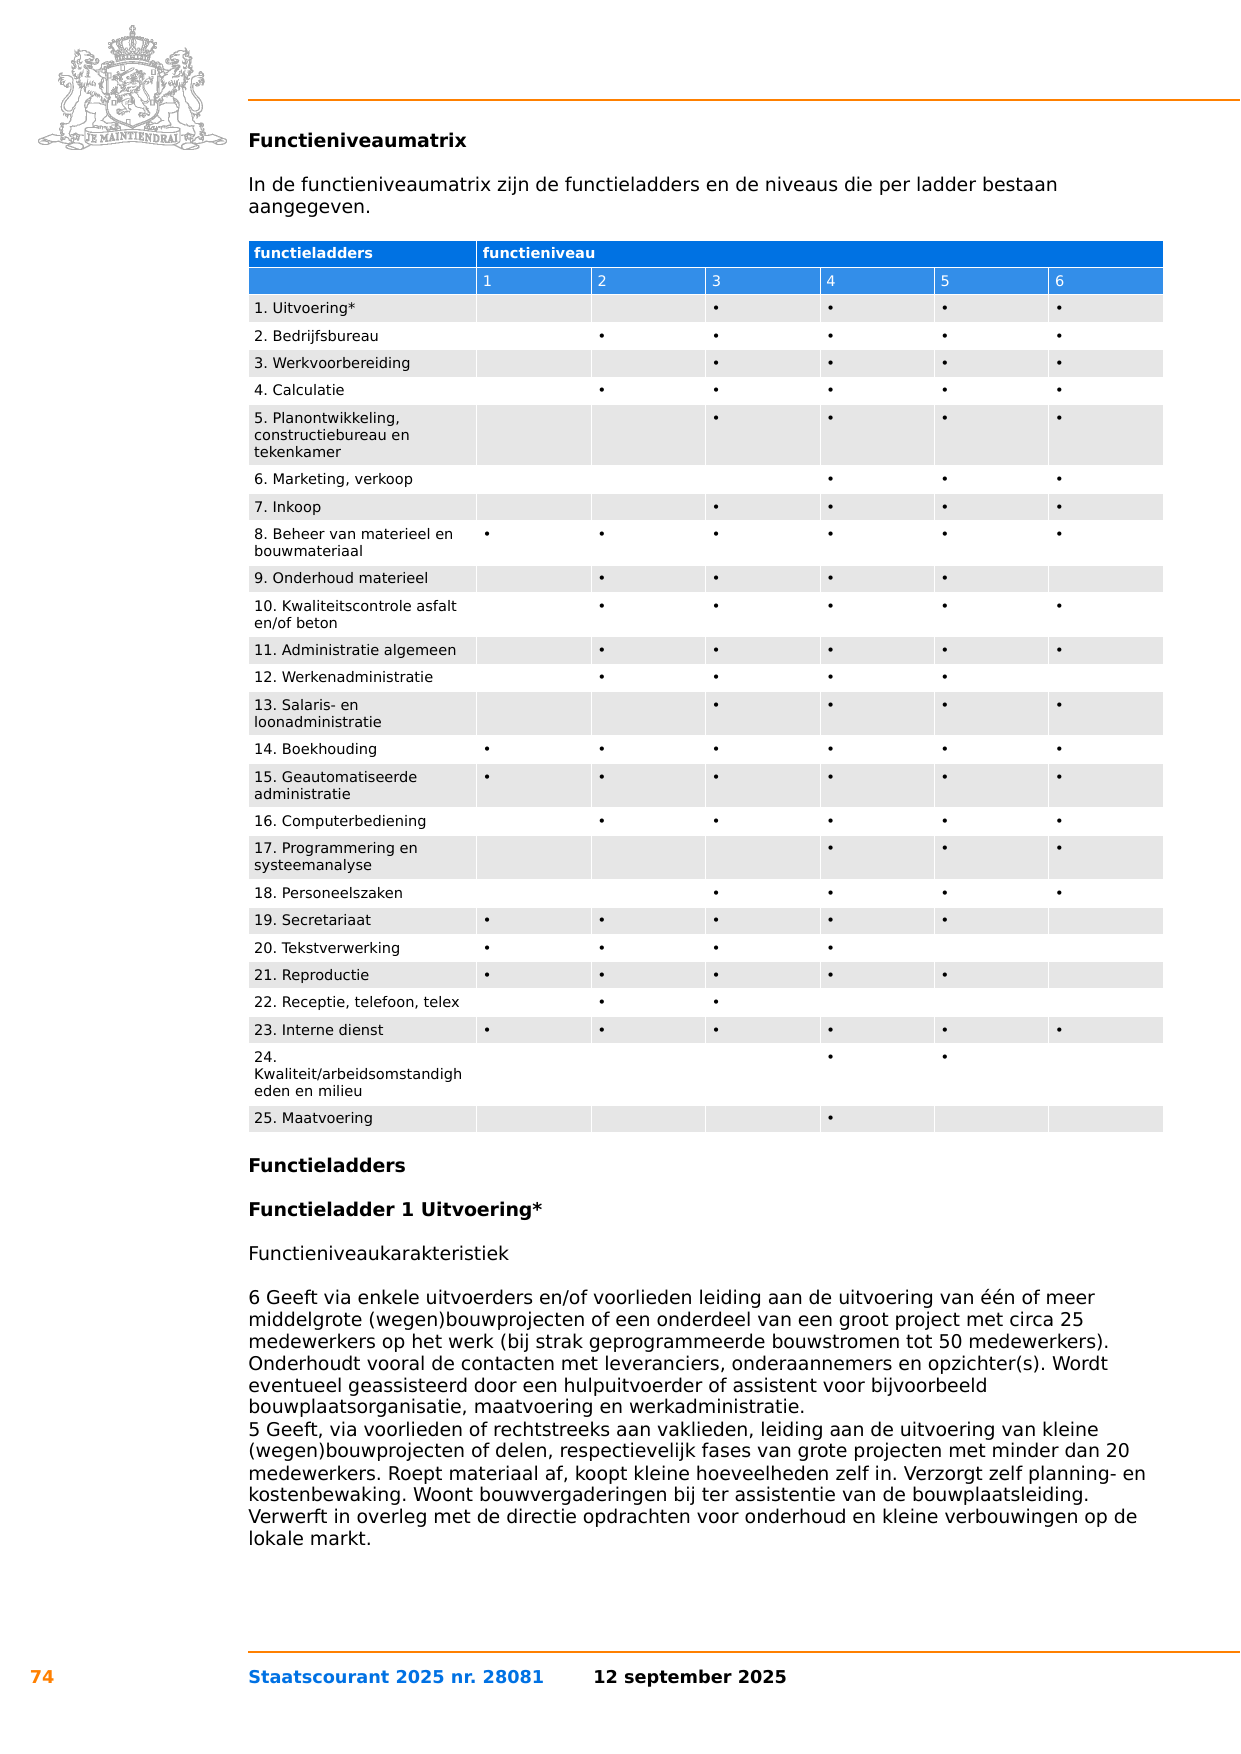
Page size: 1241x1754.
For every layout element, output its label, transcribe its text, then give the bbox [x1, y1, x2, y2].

text Functieniveaukarakteristiek [248, 1243, 1163, 1265]
table_cell • [935, 880, 1048, 906]
text Functieladders [248, 1155, 1163, 1177]
table_cell • [935, 521, 1048, 564]
table_cell 1 [477, 268, 591, 294]
table_cell [1049, 566, 1163, 592]
table_cell • [821, 880, 934, 906]
table_cell • [706, 692, 820, 735]
table_cell [1049, 908, 1163, 934]
table_cell 3 [706, 268, 820, 294]
table_cell 16. Computerbediening [249, 808, 476, 834]
table_cell 5. Planontwikkeling, constructiebureau en tekenkamer [249, 405, 476, 465]
table_cell • [1049, 736, 1163, 763]
table_cell • [935, 637, 1048, 664]
table_cell 3. Werkvoorbereiding [249, 350, 476, 377]
table_cell [592, 1106, 705, 1132]
table_cell • [706, 566, 820, 592]
table_cell [477, 665, 591, 691]
table_cell • [592, 808, 705, 834]
table_cell • [706, 593, 820, 636]
table_cell 2 [592, 268, 705, 294]
table_cell • [592, 378, 705, 404]
table_cell • [935, 323, 1048, 349]
table_cell • [477, 935, 591, 961]
table_cell • [592, 764, 705, 807]
table_header functieladders [249, 241, 476, 267]
table_cell • [821, 494, 934, 520]
table_cell • [1049, 323, 1163, 349]
table_cell • [706, 494, 820, 520]
table_cell • [821, 1106, 934, 1132]
table_cell [477, 494, 591, 520]
table_cell [1049, 990, 1163, 1016]
table_cell [477, 836, 591, 879]
table_cell [477, 405, 591, 465]
table_cell • [935, 962, 1048, 988]
table_cell • [821, 665, 934, 691]
table_cell • [706, 935, 820, 961]
table_cell • [821, 935, 934, 961]
table_cell • [706, 962, 820, 988]
table_cell 8. Beheer van materieel en bouwmateriaal [249, 521, 476, 564]
table_cell • [592, 962, 705, 988]
table_cell [477, 1106, 591, 1132]
table_cell • [1049, 692, 1163, 735]
table_cell • [1049, 637, 1163, 664]
table_cell • [821, 836, 934, 879]
table_cell 5 [935, 268, 1048, 294]
table_cell • [477, 908, 591, 934]
table_cell • [821, 908, 934, 934]
table_cell 4 [821, 268, 934, 294]
table_cell [706, 1106, 820, 1132]
table_cell [706, 466, 820, 493]
table_cell • [1049, 1017, 1163, 1043]
table_cell • [477, 764, 591, 807]
table_cell [477, 466, 591, 493]
table_cell • [706, 808, 820, 834]
table_cell • [1049, 494, 1163, 520]
table_cell 17. Programmering en systeemanalyse [249, 836, 476, 879]
table_cell 24. Kwaliteit/arbeidsomstandigheden en milieu [249, 1044, 476, 1105]
table_cell 7. Inkoop [249, 494, 476, 520]
table_cell [477, 990, 591, 1016]
table_header functieniveau [477, 241, 1163, 267]
text 5 Geeft, via voorlieden of rechtstreeks aan vaklieden, leiding aan de uitvoering van kleine (wegen)bouwprojecten of delen, respectievelijk fases van grote projecten met minder dan 20 medewerkers. Roept materiaal af, koopt kleine hoeveelheden zelf in. Verzorgt zelf planning- en kostenbewaking. Woont bouwvergaderingen bij ter assistentie van de bouwplaatsleiding. Verwerft in overleg met de directie opdrachten voor onderhoud en kleine verbouwingen op de lokale markt. [248, 1418, 1163, 1550]
table_cell [592, 836, 705, 879]
table_cell • [821, 405, 934, 465]
text In de functieniveaumatrix zijn de functieladders en de niveaus die per ladder bestaan aangegeven. [248, 174, 1163, 218]
table_cell [935, 990, 1048, 1016]
table_cell [592, 1044, 705, 1105]
table_cell • [1049, 808, 1163, 834]
table_cell [1049, 1044, 1163, 1105]
text Functieniveaumatrix [248, 130, 1163, 152]
table_cell [592, 295, 705, 322]
table_cell [477, 593, 591, 636]
table_cell • [592, 323, 705, 349]
table_cell • [935, 764, 1048, 807]
table_cell [1049, 1106, 1163, 1132]
table_cell • [935, 494, 1048, 520]
table_cell 13. Salaris- en loonadministratie [249, 692, 476, 735]
table_cell • [935, 1017, 1048, 1043]
table_cell [477, 566, 591, 592]
table_cell • [821, 521, 934, 564]
table_cell • [935, 1044, 1048, 1105]
table_cell 22. Receptie, telefoon, telex [249, 990, 476, 1016]
table_cell • [821, 1017, 934, 1043]
table_cell 1. Uitvoering* [249, 295, 476, 322]
table_cell [477, 692, 591, 735]
table_cell • [706, 1017, 820, 1043]
table_cell [706, 836, 820, 879]
table_cell 12. Werkenadministratie [249, 665, 476, 691]
table_cell • [821, 692, 934, 735]
table_cell [477, 378, 591, 404]
table_cell [477, 808, 591, 834]
table_cell • [935, 566, 1048, 592]
table_cell • [935, 736, 1048, 763]
table_cell [592, 692, 705, 735]
table_cell • [821, 808, 934, 834]
table_cell [935, 935, 1048, 961]
table_cell • [706, 295, 820, 322]
table_cell [1049, 665, 1163, 691]
table_cell • [935, 808, 1048, 834]
table_cell • [592, 521, 705, 564]
table_cell • [477, 962, 591, 988]
table_cell • [592, 935, 705, 961]
table_cell • [935, 350, 1048, 377]
table_cell • [935, 378, 1048, 404]
table_cell [477, 350, 591, 377]
table_cell 10. Kwaliteitscontrole asfalt en/of beton [249, 593, 476, 636]
table_cell • [1049, 836, 1163, 879]
table_cell 20. Tekstverwerking [249, 935, 476, 961]
table_cell [477, 637, 591, 664]
table_cell [477, 295, 591, 322]
table_cell [477, 880, 591, 906]
table_cell • [706, 378, 820, 404]
table_cell • [706, 350, 820, 377]
table_cell [592, 880, 705, 906]
table_cell • [592, 990, 705, 1016]
table_cell [1049, 962, 1163, 988]
table_cell [249, 268, 476, 294]
table_cell [706, 1044, 820, 1105]
table_cell • [935, 593, 1048, 636]
table_cell • [592, 637, 705, 664]
picture [38, 25, 227, 150]
table_cell [477, 1044, 591, 1105]
table_cell • [592, 566, 705, 592]
table_cell • [592, 1017, 705, 1043]
table_cell [935, 1106, 1048, 1132]
table_cell [592, 494, 705, 520]
table_cell 21. Reproductie [249, 962, 476, 988]
table_cell • [1049, 378, 1163, 404]
table_cell 15. Geautomatiseerde administratie [249, 764, 476, 807]
table_cell [1049, 935, 1163, 961]
table_cell • [821, 962, 934, 988]
table_cell [592, 466, 705, 493]
table_cell • [935, 665, 1048, 691]
table_cell [477, 323, 591, 349]
table_cell 19. Secretariaat [249, 908, 476, 934]
table_cell • [935, 836, 1048, 879]
table_cell • [706, 990, 820, 1016]
table_cell • [821, 1044, 934, 1105]
table_cell • [935, 692, 1048, 735]
table_cell • [821, 566, 934, 592]
table_cell • [706, 637, 820, 664]
table_cell • [706, 405, 820, 465]
table_cell [592, 350, 705, 377]
table_cell [821, 990, 934, 1016]
table_cell • [592, 665, 705, 691]
table_cell • [821, 466, 934, 493]
table_cell • [592, 593, 705, 636]
table_cell • [821, 295, 934, 322]
table_cell • [706, 764, 820, 807]
table_cell • [1049, 350, 1163, 377]
table_cell • [1049, 593, 1163, 636]
table_cell • [592, 908, 705, 934]
table_cell • [821, 350, 934, 377]
table_cell • [477, 1017, 591, 1043]
table_cell 11. Administratie algemeen [249, 637, 476, 664]
table_cell • [935, 295, 1048, 322]
table_cell • [706, 880, 820, 906]
text Functieladder 1 Uitvoering* [248, 1199, 1163, 1221]
table_cell • [706, 908, 820, 934]
table_cell [592, 405, 705, 465]
table_cell • [1049, 466, 1163, 493]
table_cell • [1049, 295, 1163, 322]
table_cell • [821, 736, 934, 763]
table_cell • [592, 736, 705, 763]
text 6 Geeft via enkele uitvoerders en/of voorlieden leiding aan de uitvoering van één of meer middelgrote (wegen)bouwprojecten of een onderdeel van een groot project met circa 25 medewerkers op het werk (bij strak geprogrammeerde bouwstromen tot 50 medewerkers). Onderhoudt vooral de contacten met leveranciers, onderaannemers en opzichter(s). Wordt eventueel geassisteerd door een hulpuitvoerder of assistent voor bijvoorbeeld bouwplaatsorganisatie, maatvoering en werkadministratie. [248, 1287, 1163, 1418]
table_cell 9. Onderhoud materieel [249, 566, 476, 592]
table_cell 23. Interne dienst [249, 1017, 476, 1043]
table_cell • [706, 323, 820, 349]
table_cell • [821, 637, 934, 664]
table_cell 4. Calculatie [249, 378, 476, 404]
table_cell • [477, 736, 591, 763]
table_cell • [935, 466, 1048, 493]
table_cell • [1049, 521, 1163, 564]
table_cell • [477, 521, 591, 564]
table_cell • [1049, 405, 1163, 465]
table_cell 14. Boekhouding [249, 736, 476, 763]
table_cell 18. Personeelszaken [249, 880, 476, 906]
table_cell • [821, 378, 934, 404]
table_cell • [821, 323, 934, 349]
table_cell • [821, 593, 934, 636]
table_cell • [1049, 880, 1163, 906]
table_cell 25. Maatvoering [249, 1106, 476, 1132]
table_cell • [706, 665, 820, 691]
table_cell • [935, 405, 1048, 465]
table_cell • [821, 764, 934, 807]
table_cell • [1049, 764, 1163, 807]
table_cell • [706, 736, 820, 763]
table_cell • [935, 908, 1048, 934]
table_cell 6. Marketing, verkoop [249, 466, 476, 493]
table_cell • [706, 521, 820, 564]
table_cell 2. Bedrijfsbureau [249, 323, 476, 349]
table_cell 6 [1049, 268, 1163, 294]
